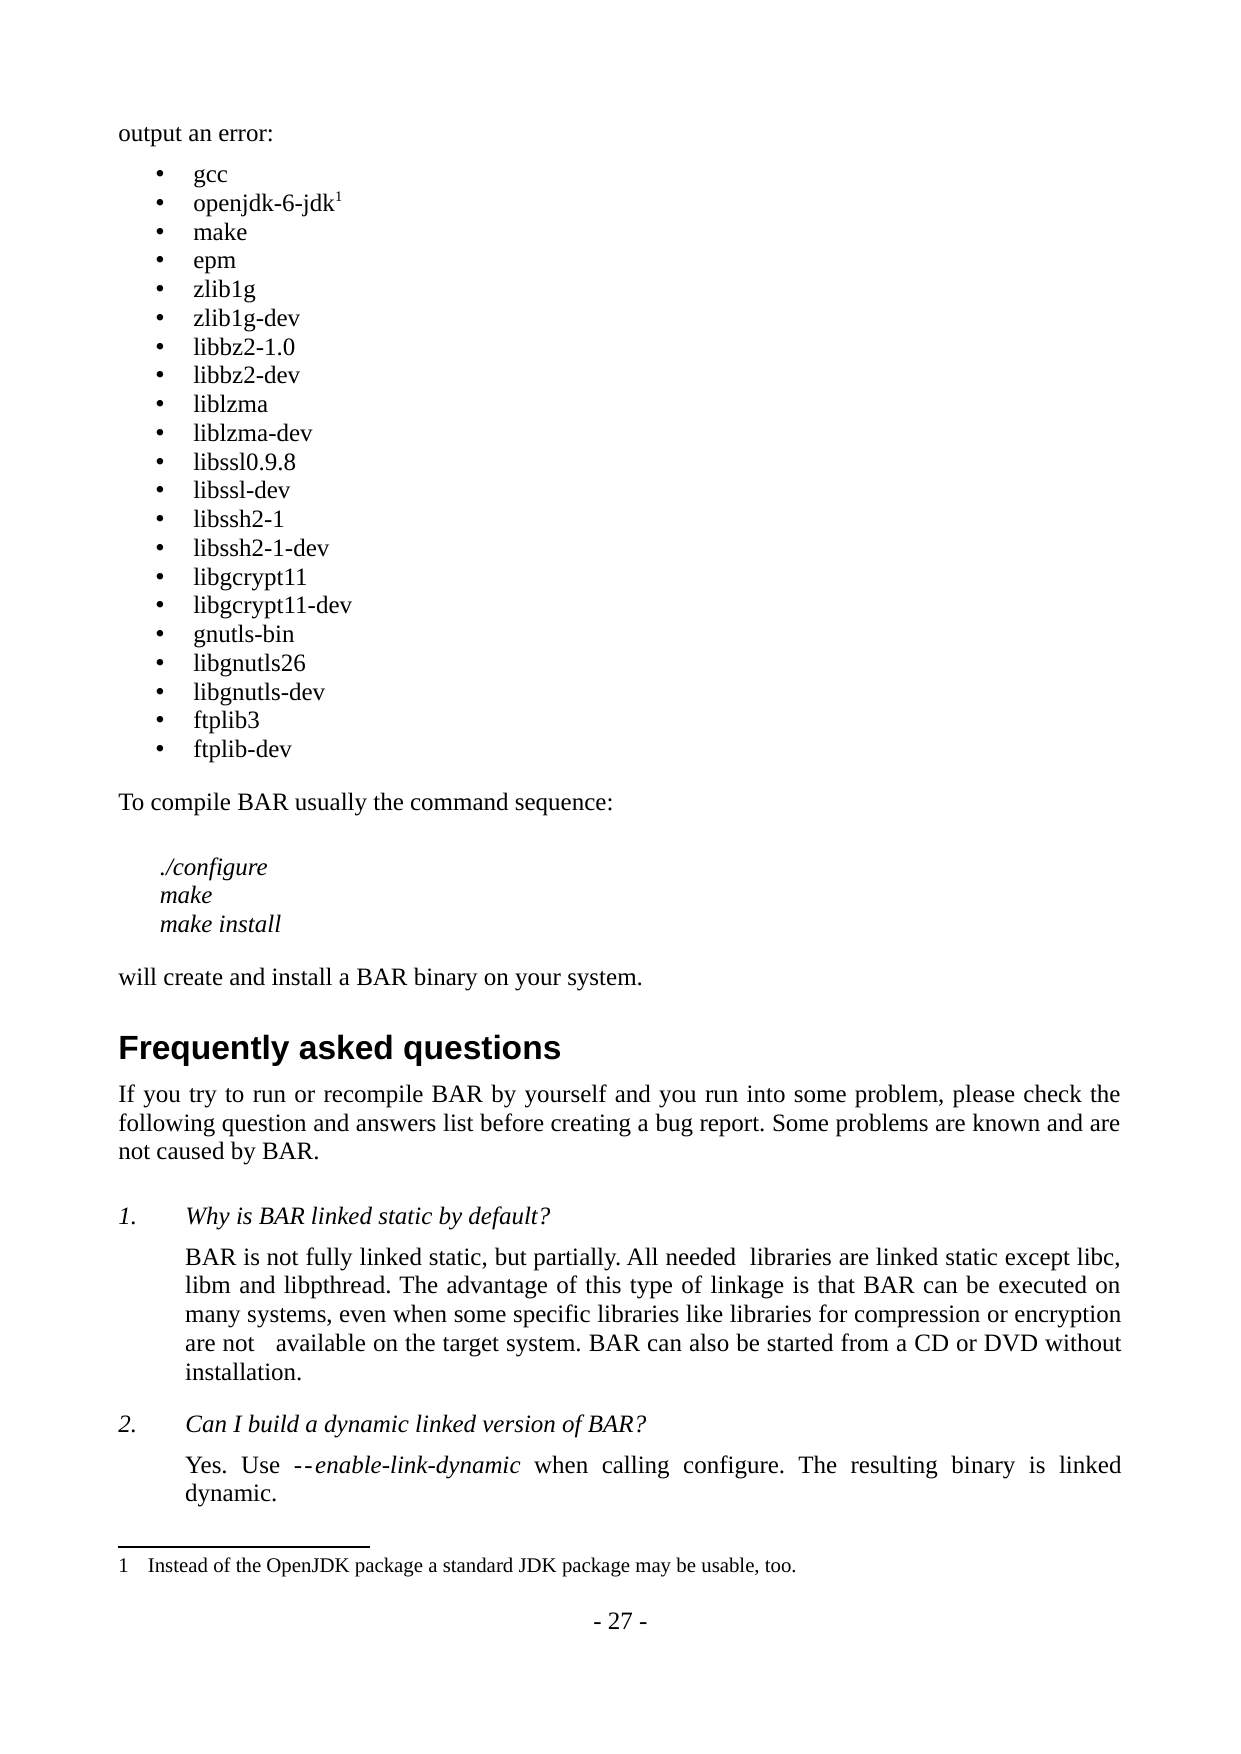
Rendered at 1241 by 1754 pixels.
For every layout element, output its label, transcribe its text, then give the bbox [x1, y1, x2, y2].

list libssh2-1-dev [156, 533, 1122, 562]
list libssl0.9.8 [156, 447, 1122, 476]
list zlib1g-dev [156, 303, 1122, 332]
list libssl-dev [156, 476, 1122, 504]
text ./configure [159, 852, 1122, 880]
list zlib1g [156, 274, 1122, 303]
text To compile BAR usually the command sequence: [118, 787, 1122, 816]
list ftplib-dev [156, 734, 1122, 763]
list gnutls-bin [156, 619, 1122, 648]
list libgnutls-dev [156, 677, 1122, 706]
text make install [159, 909, 1122, 938]
text output an error: [118, 118, 1122, 147]
text make [159, 880, 1122, 909]
list epm [156, 246, 1122, 274]
list Why is BAR linked static by default? [118, 1201, 1122, 1230]
list Instead of the OpenJDK package a standard JDK package may be usable, too. [118, 1553, 1122, 1577]
list libgcrypt11-dev [156, 591, 1122, 619]
list liblzma [156, 389, 1122, 418]
text Yes. Use ‑‑enable-link-dynamic when calling configure. The resulting binary is linked dynamic. [185, 1450, 1122, 1507]
text BAR is not fully linked static, but partially. All needed libraries are linked static except libc, libm and libpthread. The advantage of this type of linkage is that BAR can be executed on many systems, even when some specific libraries like libraries for compression or encryption are not available on the target system. BAR can also be started from a CD or DVD without installation. [185, 1242, 1122, 1386]
list libbz2-dev [156, 361, 1122, 389]
list Can I build a dynamic linked version of BAR? [118, 1409, 1122, 1438]
list openjdk-6-jdk [156, 188, 1122, 217]
list libgnutls26 [156, 648, 1122, 677]
text If you try to run or recompile BAR by yourself and you run into some problem, please check the following question and answers list before creating a bug report. Some problems are known and are not caused by BAR. [118, 1079, 1122, 1165]
list gcc [156, 159, 1122, 188]
list libgcrypt11 [156, 562, 1122, 591]
list libbz2-1.0 [156, 332, 1122, 361]
text will create and install a BAR binary on your system. [118, 962, 1122, 990]
list ftplib3 [156, 706, 1122, 734]
subtitle Frequently asked questions [118, 1028, 1122, 1066]
list liblzma-dev [156, 418, 1122, 447]
list libssh2-1 [156, 504, 1122, 533]
list make [156, 217, 1122, 246]
